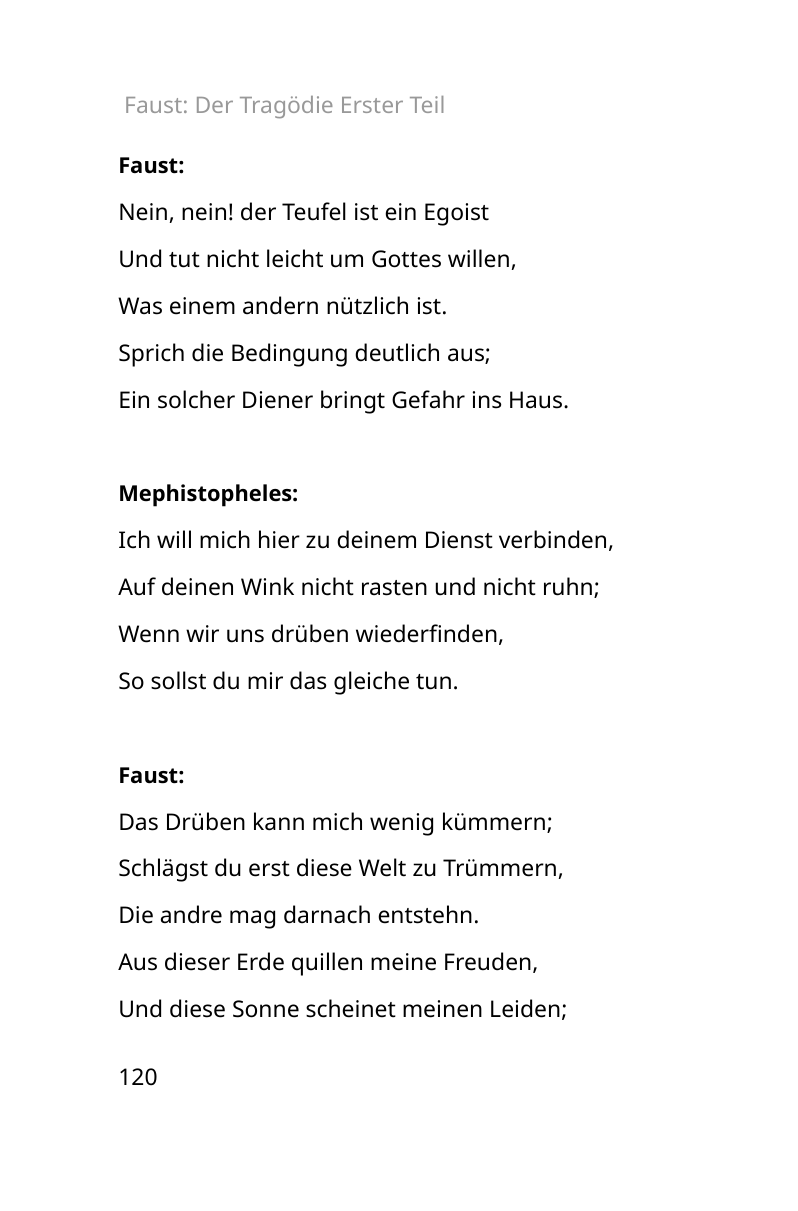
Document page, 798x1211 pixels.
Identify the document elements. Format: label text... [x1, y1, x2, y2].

text Mephistopheles: Ich will mich hier zu deinem Dienst verbinden, Auf deinen Wink nicht rasten und nicht ruhn; Wenn wir uns drüben wiederfinden, So sollst du mir das gleiche tun. [118, 448, 679, 696]
text Faust: Das Drüben kann mich wenig kümmern; Schlägst du erst diese Welt zu Trümmern, Die andre mag darnach entstehn. Aus dieser Erde quillen meine Freuden, Und diese Sonne scheinet meinen Leiden; [118, 729, 679, 1024]
text Faust: Nein, nein! der Teufel ist ein Egoist Und tut nicht leicht um Gottes willen, Was einem andern nützlich ist. Sprich die Bedingung deutlich aus; Ein solcher Diener bringt Gefahr ins Haus. [118, 149, 679, 415]
